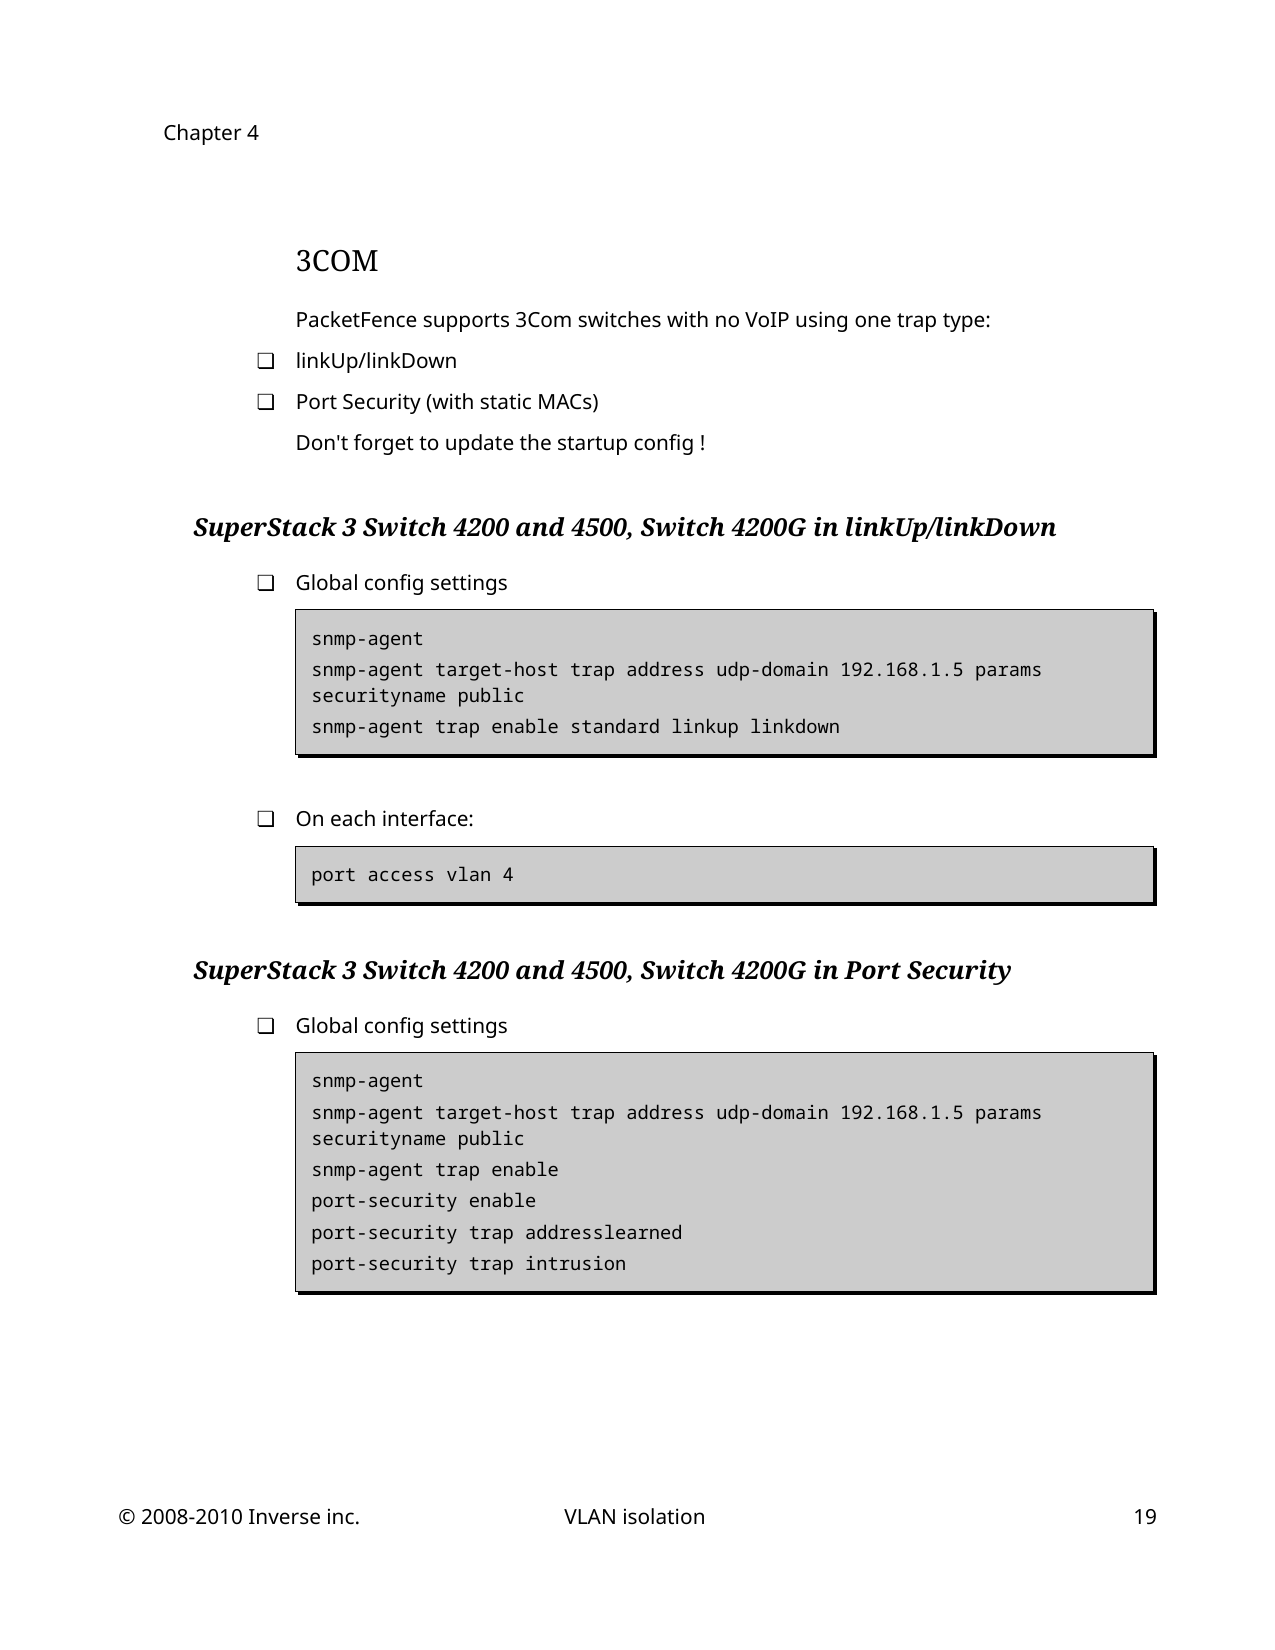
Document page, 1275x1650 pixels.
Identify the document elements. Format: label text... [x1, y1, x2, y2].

text port-security trap intrusion [296, 1235, 1153, 1291]
text snmp-agent [296, 1053, 1153, 1083]
text port-security enable [296, 1172, 1153, 1203]
list ❏ On each interface: [256, 804, 1157, 833]
subtitle SuperStack 3 Switch 4200 and 4500, Switch 4200G in linkUp/linkDown [156, 510, 1157, 543]
text snmp-agent trap enable [296, 1140, 1153, 1172]
list ❏ Global config settings [256, 1011, 1157, 1039]
text PacketFence supports 3Com switches with no VoIP using one trap type: [295, 305, 1157, 333]
text snmp-agent [296, 610, 1153, 641]
list ❏ linkUp/linkDown [256, 346, 1157, 374]
text Don't forget to update the startup config ! [295, 428, 1157, 456]
list ❏ Global config settings [256, 568, 1157, 597]
text snmp-agent trap enable standard linkup linkdown [296, 698, 1153, 754]
subtitle SuperStack 3 Switch 4200 and 4500, Switch 4200G in Port Security [156, 952, 1157, 986]
list ❏ Port Security (with static MACs) [256, 387, 1157, 415]
text port access vlan 4 [296, 847, 1153, 902]
text snmp-agent target-host trap address udp-domain 192.168.1.5 params securityname public [296, 641, 1153, 698]
text port-security trap addresslearned [296, 1203, 1153, 1235]
subtitle 3COM [295, 241, 1157, 280]
text snmp-agent target-host trap address udp-domain 192.168.1.5 params securityname public [296, 1083, 1153, 1140]
